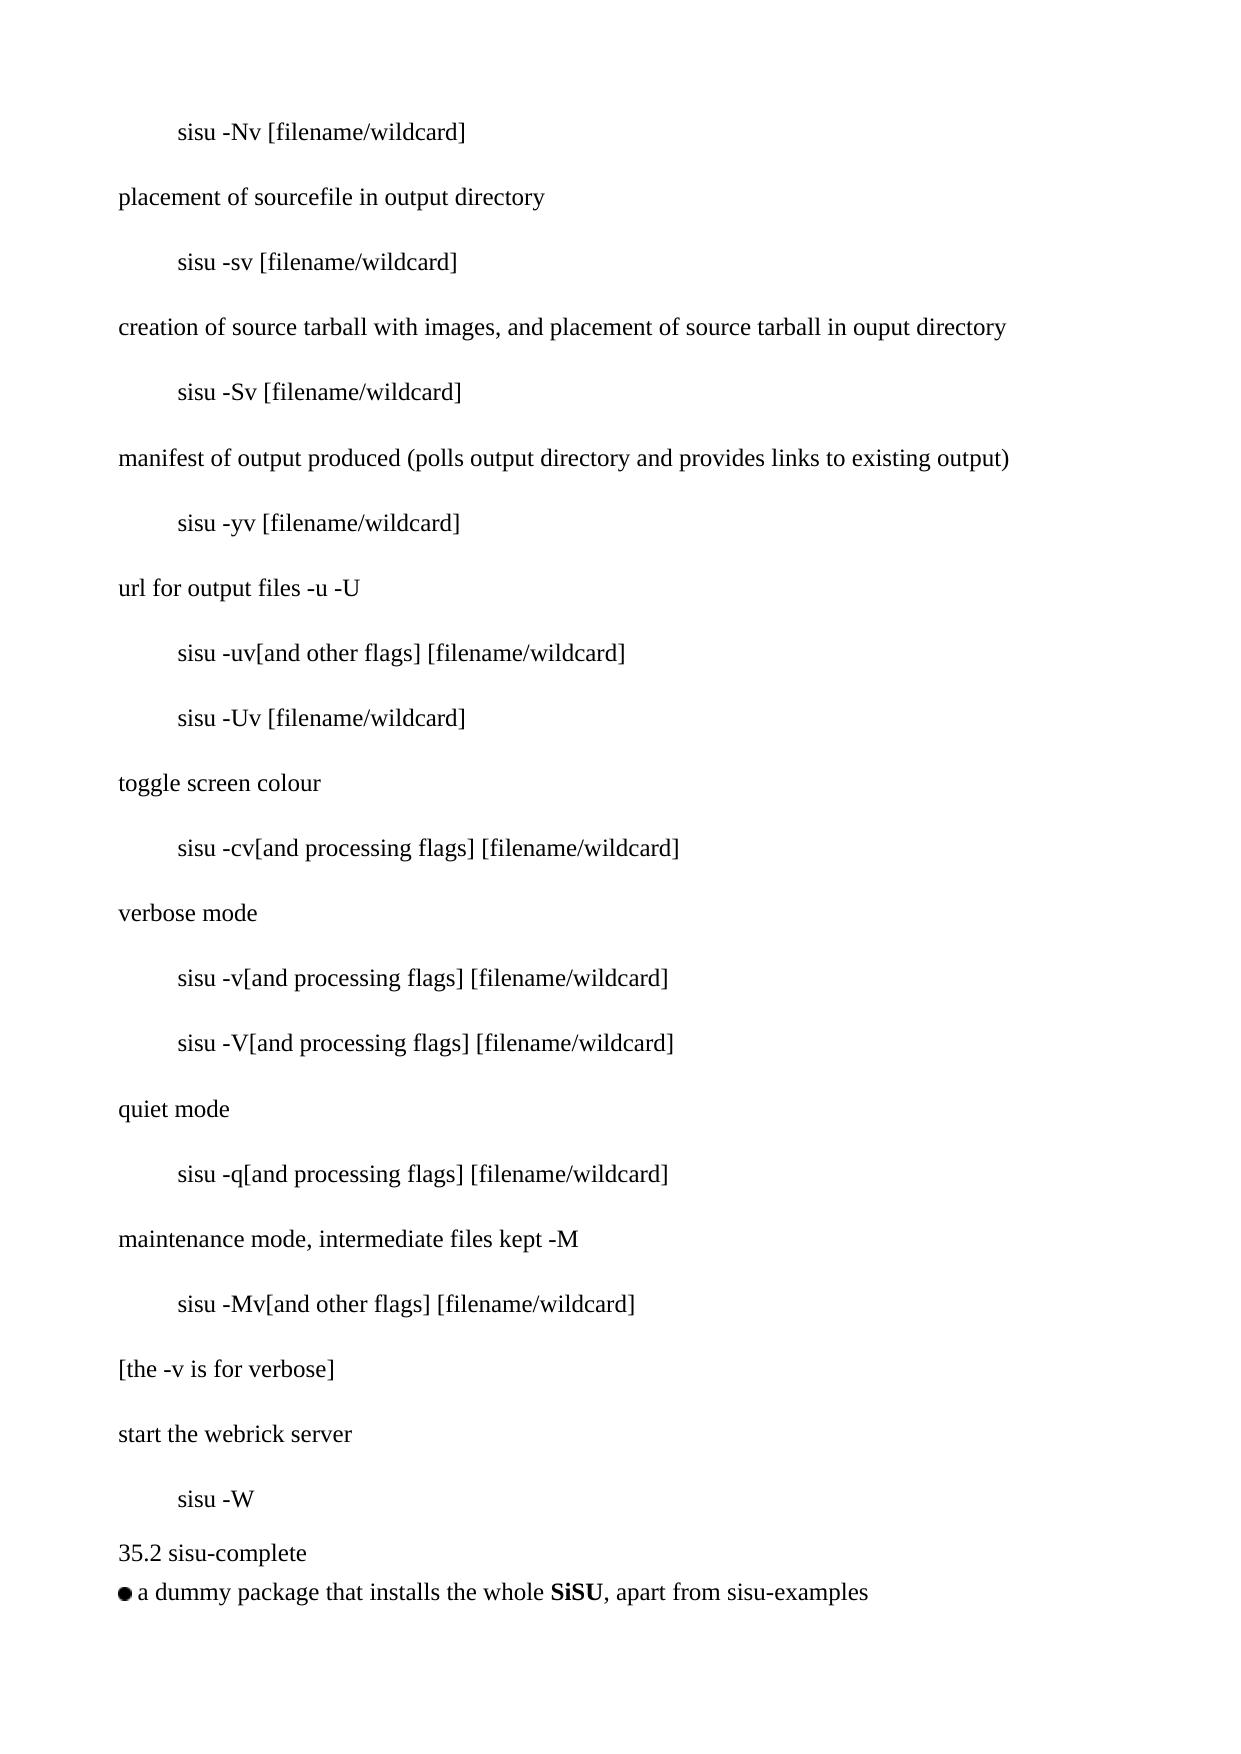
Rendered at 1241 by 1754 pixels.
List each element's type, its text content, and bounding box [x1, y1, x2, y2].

text sisu -yv [filename/wildcard] [177, 509, 1122, 536]
text a dummy package that installs the whole SiSU, apart from sisu-examples [118, 1578, 1122, 1606]
text sisu -Nv [filename/wildcard] [177, 118, 1122, 146]
text toggle screen colour [118, 769, 1122, 797]
text [the -v is for verbose] [118, 1355, 1122, 1383]
text sisu -sv [filename/wildcard] [177, 248, 1122, 276]
text manifest of output produced (polls output directory and provides links to existing output) [118, 444, 1122, 471]
text start the webrick server [118, 1420, 1122, 1448]
text sisu -V[and processing flags] [filename/wildcard] [177, 1029, 1122, 1057]
text url for output files -u -U [118, 574, 1122, 602]
text sisu -uv[and other flags] [filename/wildcard] [177, 639, 1122, 667]
text sisu -Sv [filename/wildcard] [177, 378, 1122, 406]
text sisu -q[and processing flags] [filename/wildcard] [177, 1160, 1122, 1187]
subtitle 35.2 sisu-complete [118, 1539, 1122, 1566]
picture [118, 1587, 132, 1601]
text sisu -v[and processing flags] [filename/wildcard] [177, 964, 1122, 992]
text sisu -W [177, 1485, 1122, 1513]
text sisu -cv[and processing flags] [filename/wildcard] [177, 834, 1122, 862]
text maintenance mode, intermediate files kept -M [118, 1225, 1122, 1253]
text sisu -Mv[and other flags] [filename/wildcard] [177, 1290, 1122, 1318]
text sisu -Uv [filename/wildcard] [177, 704, 1122, 732]
text creation of source tarball with images, and placement of source tarball in ouput directory [118, 313, 1122, 341]
text verbose mode [118, 899, 1122, 927]
text quiet mode [118, 1095, 1122, 1122]
text placement of sourcefile in output directory [118, 183, 1122, 211]
